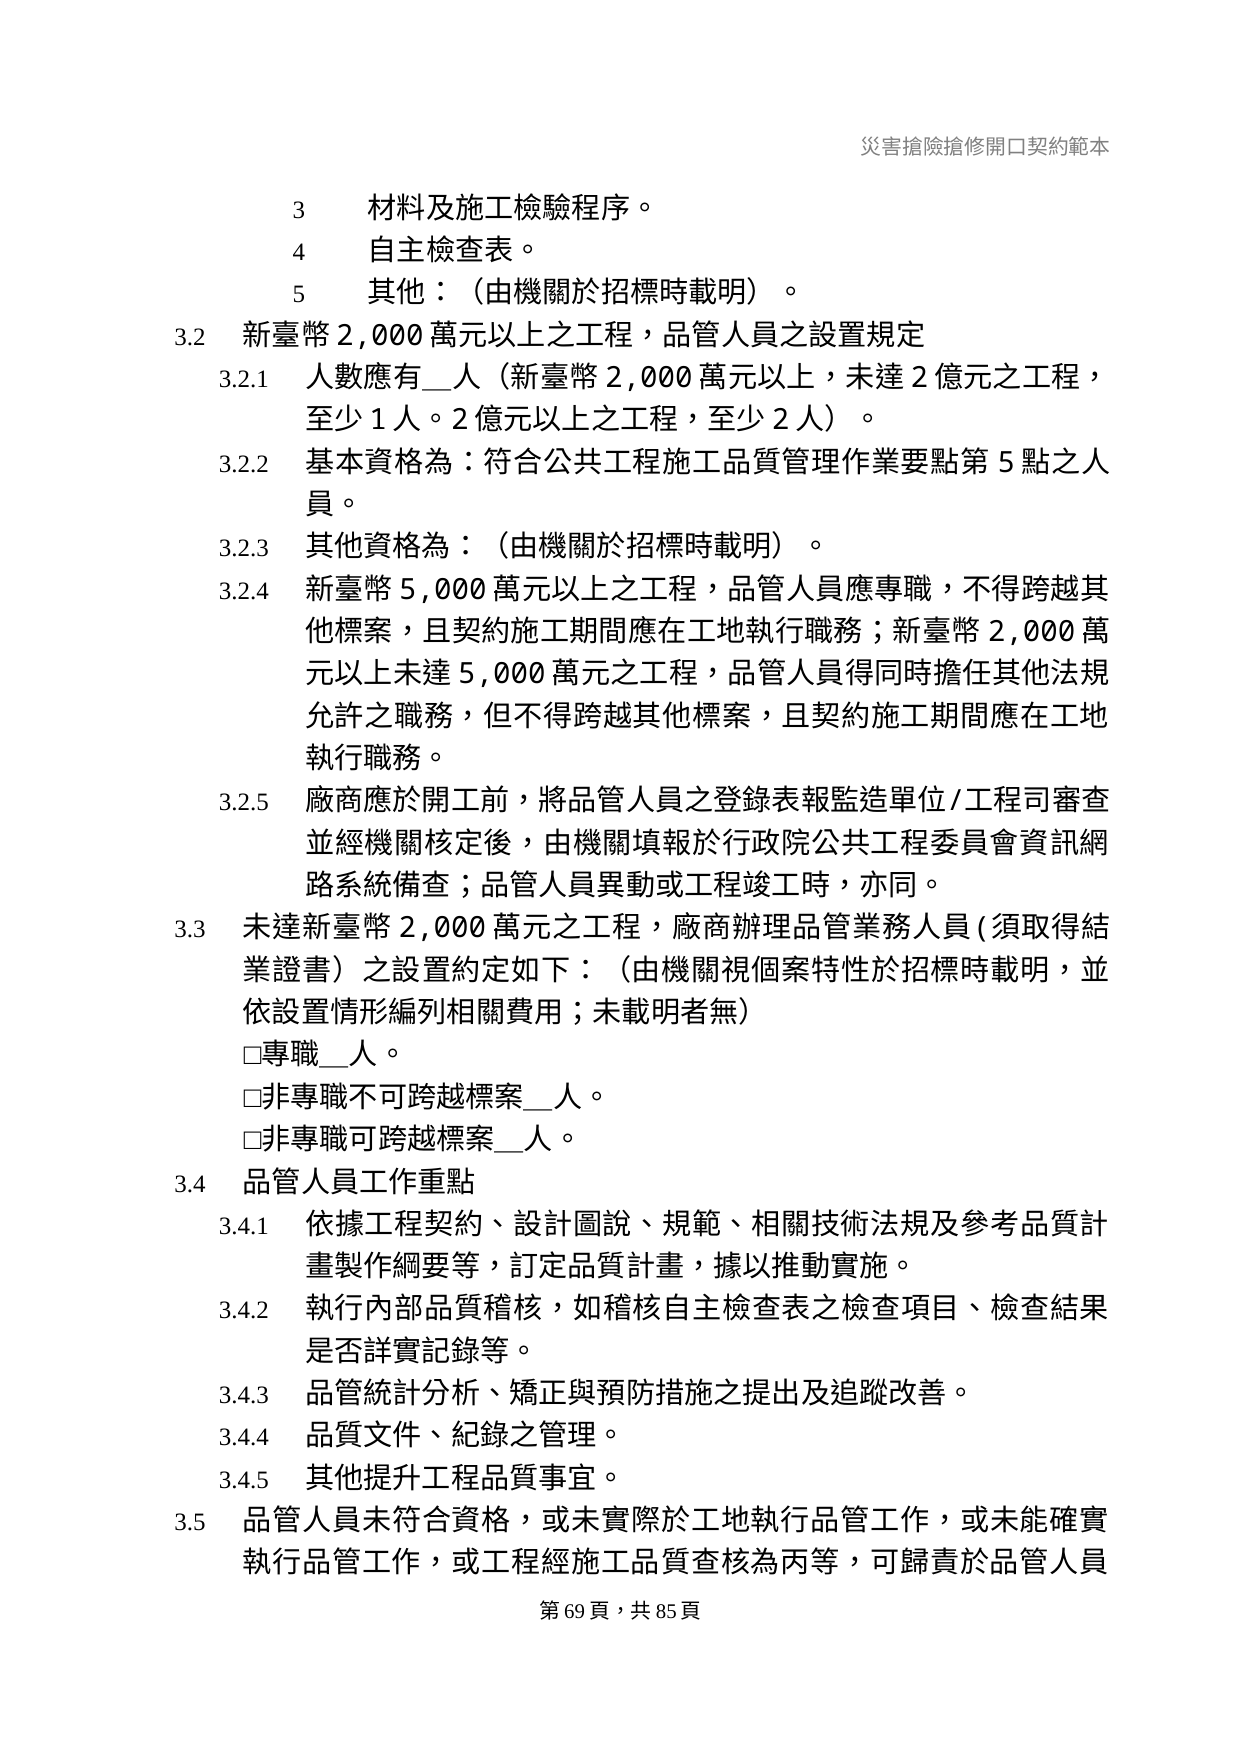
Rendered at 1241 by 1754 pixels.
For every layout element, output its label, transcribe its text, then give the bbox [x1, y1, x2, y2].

list 其他資格為：（由機關於招標時載明）。 [218, 523, 1110, 565]
list 新臺幣5,000萬元以上之工程，品管人員應專職，不得跨越其他標案，且契約施工期間應在工地執行職務；新臺幣2,000萬元以上未達5,000萬元之工程，品管人員得同時擔任其他法規允許之職務，但不得跨越其他標案，且契約施工期間應在工地執行職務。 [218, 565, 1110, 777]
list 廠商應於開工前，將品管人員之登錄表報監造單位/工程司審查並經機關核定後，由機關填報於行政院公共工程委員會資訊網路系統備查；品管人員異動或工程竣工時，亦同。 [218, 777, 1110, 904]
list 品管人員未符合資格，或未實際於工地執行品管工作，或未能確實執行品管工作，或工程經施工品質查核為丙等，可歸責於品管人員 [174, 1496, 1110, 1581]
list 執行內部品質稽核，如稽核自主檢查表之檢查項目、檢查結果是否詳實記錄等。 [218, 1285, 1110, 1369]
text □非專職可跨越標案＿人。 [244, 1116, 1110, 1158]
list 其他：（由機關於招標時載明）。 [292, 269, 1110, 311]
list 品管人員工作重點 [174, 1158, 1110, 1200]
list 新臺幣2,000萬元以上之工程，品管人員之設置規定 [174, 311, 1110, 353]
list 未達新臺幣2,000萬元之工程，廠商辦理品管業務人員(須取得結業證書）之設置約定如下：（由機關視個案特性於招標時載明，並依設置情形編列相關費用；未載明者無） [174, 904, 1110, 1031]
list 基本資格為：符合公共工程施工品質管理作業要點第5點之人員。 [218, 438, 1110, 523]
list 依據工程契約、設計圖說、規範、相關技術法規及參考品質計畫製作綱要等，訂定品質計畫，據以推動實施。 [218, 1200, 1110, 1285]
list 品管統計分析、矯正與預防措施之提出及追蹤改善。 [218, 1369, 1110, 1412]
list 材料及施工檢驗程序。 [292, 184, 1110, 226]
list 自主檢查表。 [292, 226, 1110, 269]
list 品質文件、紀錄之管理。 [218, 1412, 1110, 1454]
list 人數應有＿人（新臺幣2,000萬元以上，未達2億元之工程，至少1人。2億元以上之工程，至少2人）。 [218, 353, 1110, 438]
list 其他提升工程品質事宜。 [218, 1454, 1110, 1496]
text □專職＿人。 [244, 1031, 1110, 1073]
text □非專職不可跨越標案＿人。 [244, 1073, 1110, 1116]
